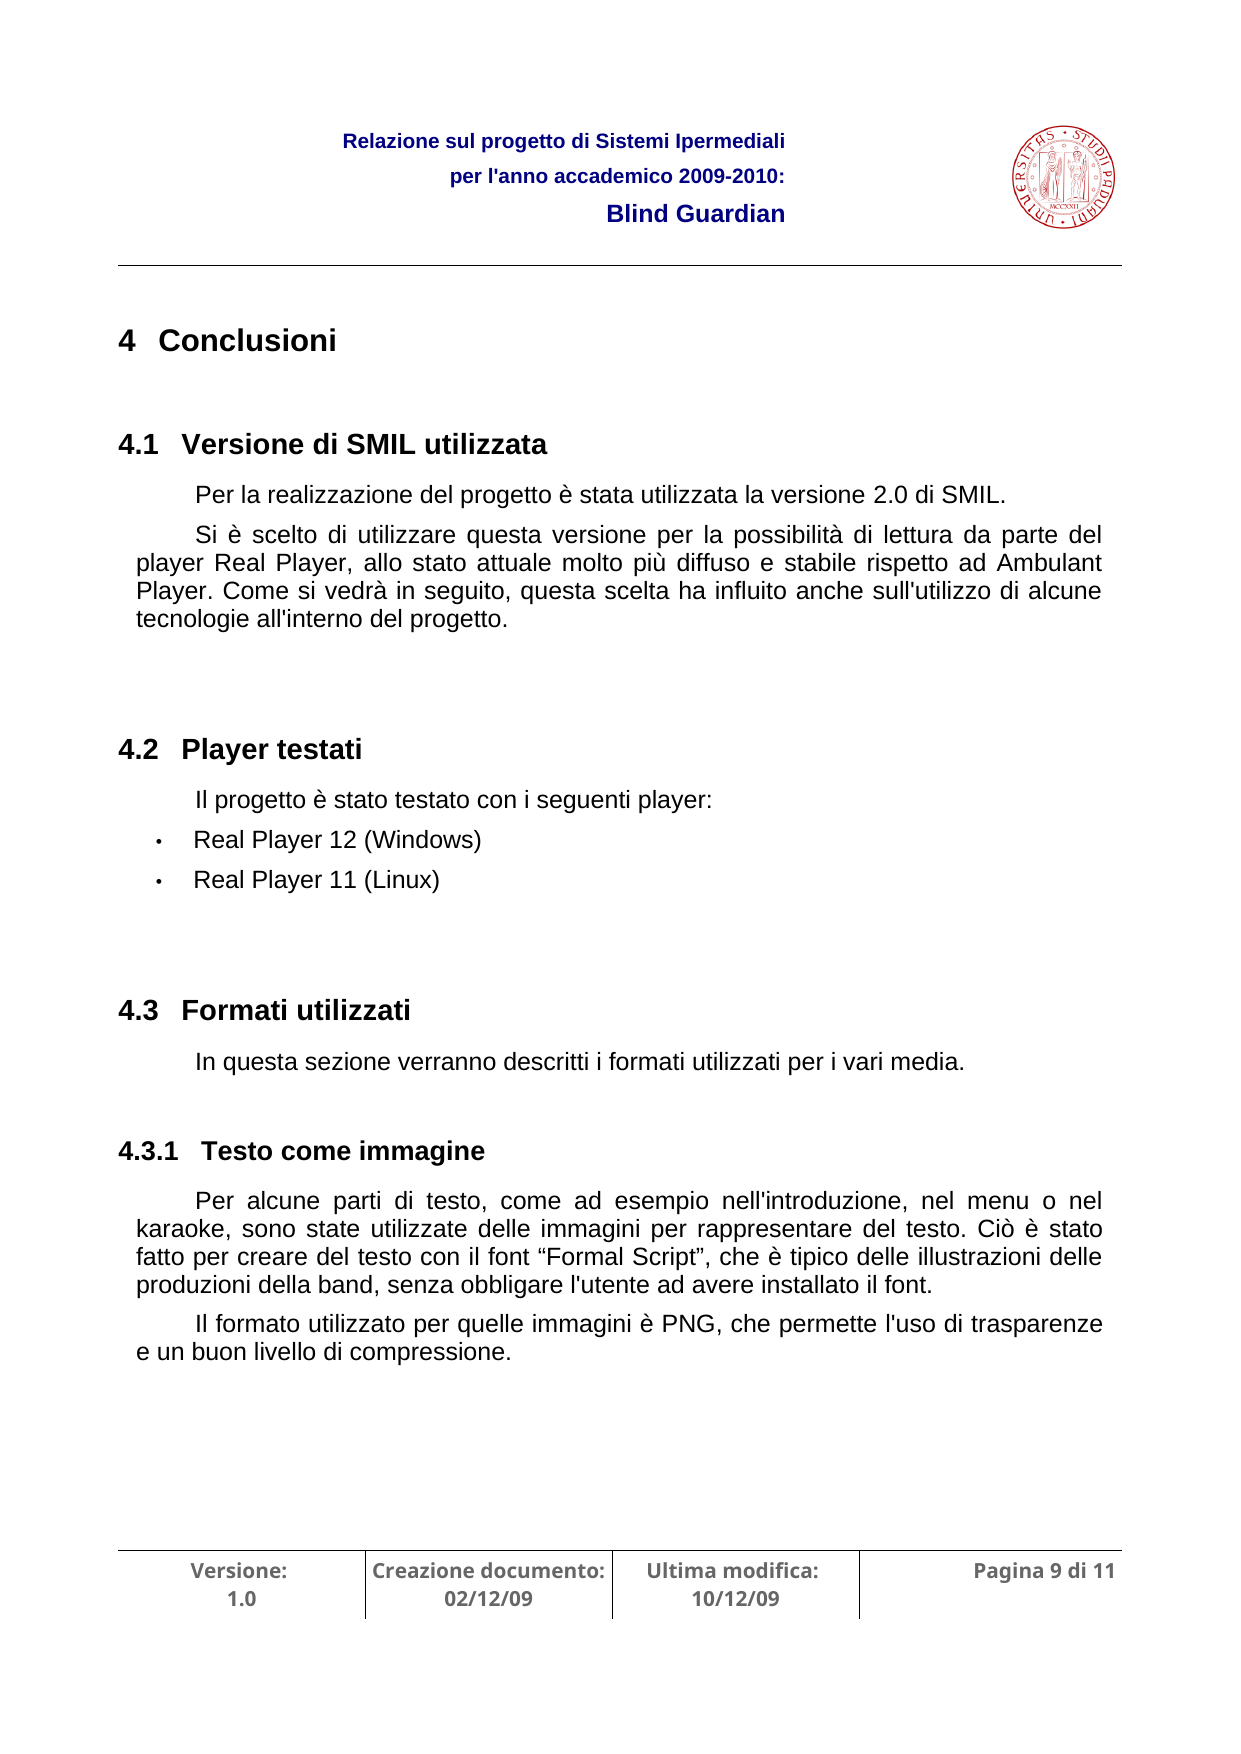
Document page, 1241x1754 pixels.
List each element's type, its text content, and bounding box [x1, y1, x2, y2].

picture [1010, 123, 1117, 231]
text Il formato utilizzato per quelle immagini è PNG, che permette l'uso di trasparenze e un buon livello di compressione. [136, 1310, 1104, 1366]
subtitle Versione di SMIL utilizzata [118, 428, 1122, 460]
subtitle Conclusioni [118, 323, 1122, 358]
text Per alcune parti di testo, come ad esempio nell'introduzione, nel menu o nel karaoke, sono state utilizzate delle immagini per rappresentare del testo. Ciò è stato fatto per creare del testo con il font “Formal Script”, che è tipico delle illustrazioni delle produzioni della band, senza obbligare l'utente ad avere installato il font. [136, 1187, 1104, 1298]
text Il progetto è stato testato con i seguenti player: [136, 786, 1104, 814]
list Real Player 11 (Linux) [156, 866, 1122, 894]
subtitle Testo come immagine [118, 1136, 1122, 1166]
text Per la realizzazione del progetto è stata utilizzata la versione 2.0 di SMIL. [136, 481, 1104, 509]
text Si è scelto di utilizzare questa versione per la possibilità di lettura da parte del player Real Player, allo stato attuale molto più diffuso e stabile rispetto ad Ambulant Player. Come si vedrà in seguito, questa scelta ha influito anche sull'utilizzo di alcune tecnologie all'interno del progetto. [136, 521, 1104, 632]
text In questa sezione verranno descritti i formati utilizzati per i vari media. [136, 1047, 1104, 1075]
subtitle Player testati [118, 733, 1122, 765]
list Real Player 12 (Windows) [156, 826, 1122, 854]
subtitle Formati utilizzati [118, 994, 1122, 1027]
